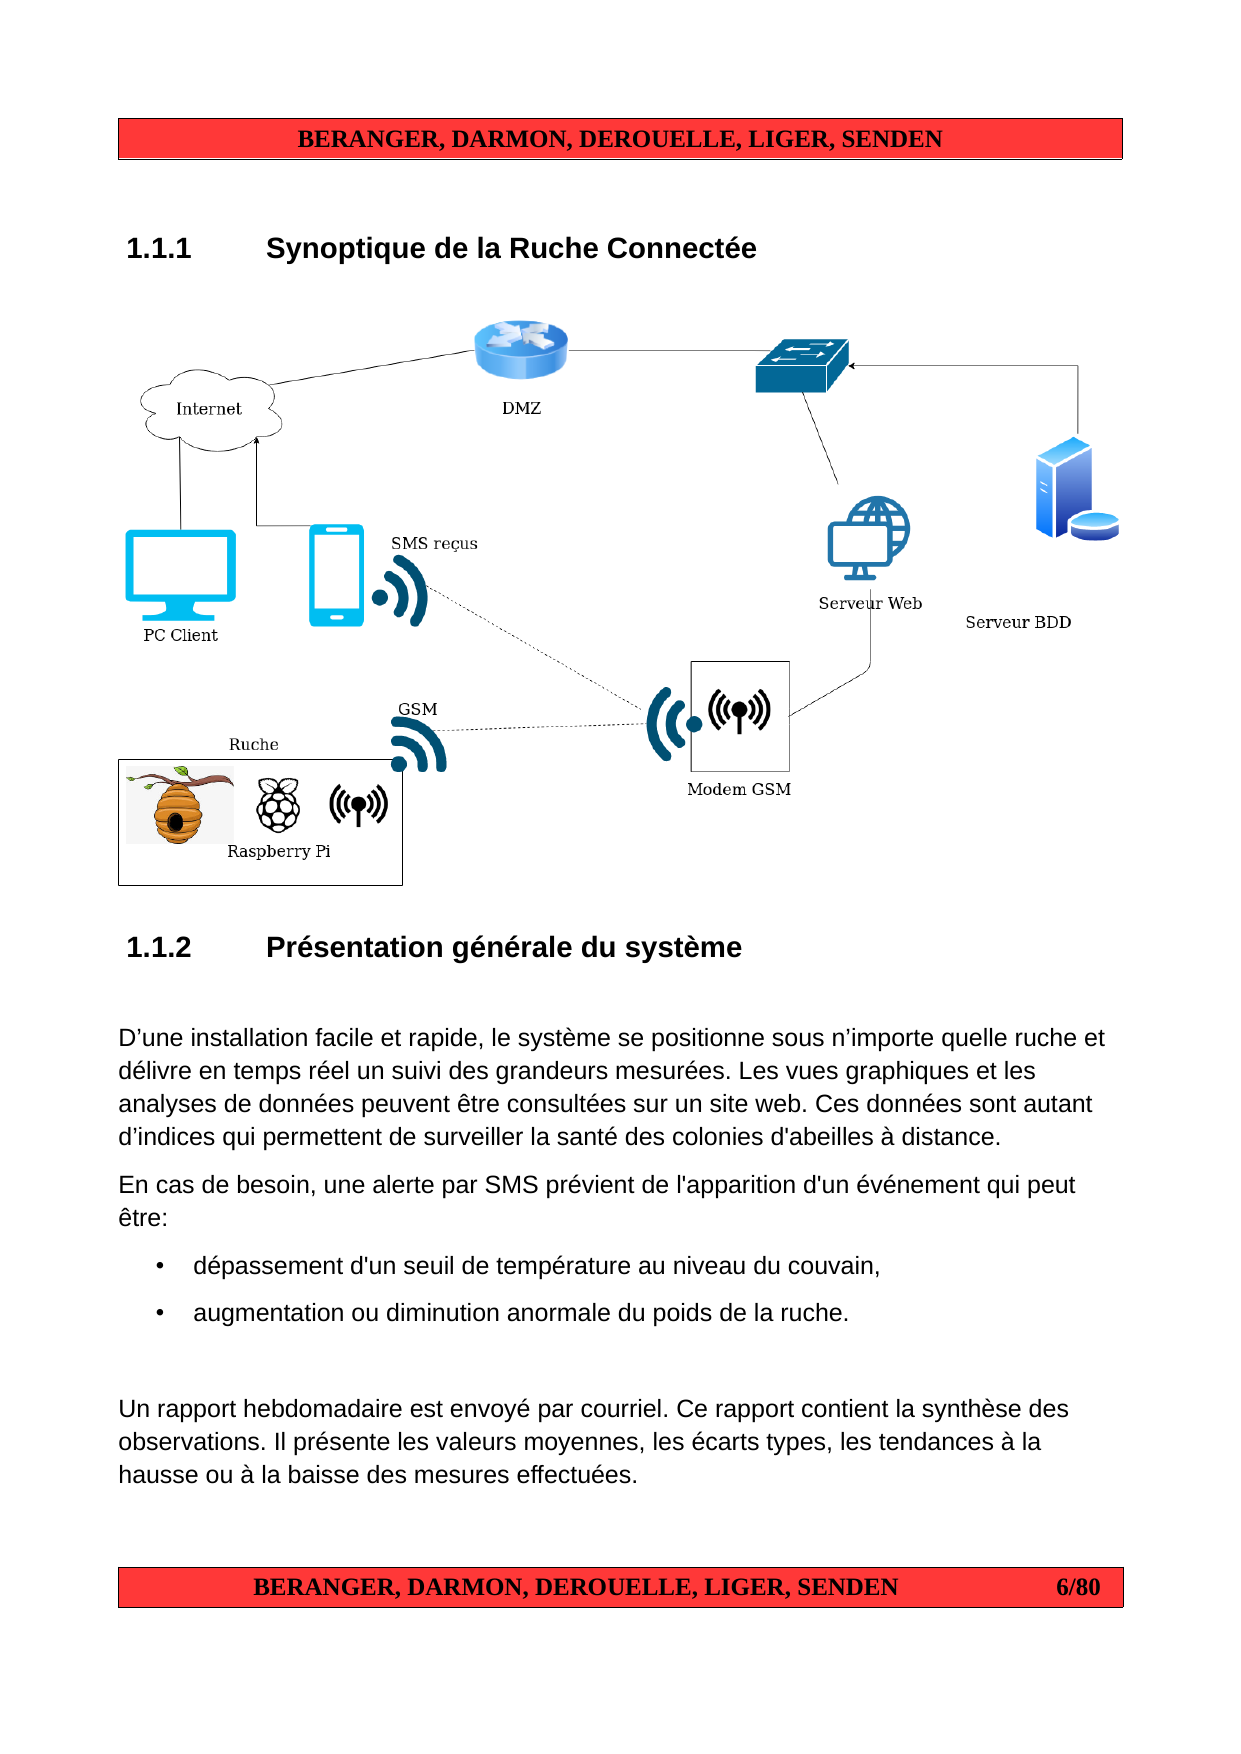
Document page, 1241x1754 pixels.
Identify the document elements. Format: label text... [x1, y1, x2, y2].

text En cas de besoin, une alerte par SMS prévient de l'apparition d'un événement qui peut être: [118, 1170, 1122, 1232]
text Un rapport hebdomadaire est envoyé par courriel. Ce rapport contient la synthèse des observations. Il présente les valeurs moyennes, les écarts types, les tendances à la hausse ou à la baisse des mesures effectuées. [118, 1394, 1122, 1488]
list augmentation ou diminution anormale du poids de la ruche. [156, 1298, 1122, 1327]
text D’une installation facile et rapide, le système se positionne sous n’importe quelle ruche et délivre en temps réel un suivi des grandeurs mesurées. Les vues graphiques et les analyses de données peuvent être consultées sur un site web. Ces données sont autant d’indices qui permettent de surveiller la santé des colonies d'abeilles à distance. [118, 1023, 1122, 1151]
list dépassement d'un seuil de température au niveau du couvain, [156, 1251, 1122, 1279]
subtitle Présentation générale du système [118, 929, 1122, 963]
picture [118, 306, 1123, 887]
subtitle Synoptique de la Ruche Connectée [118, 231, 1122, 265]
